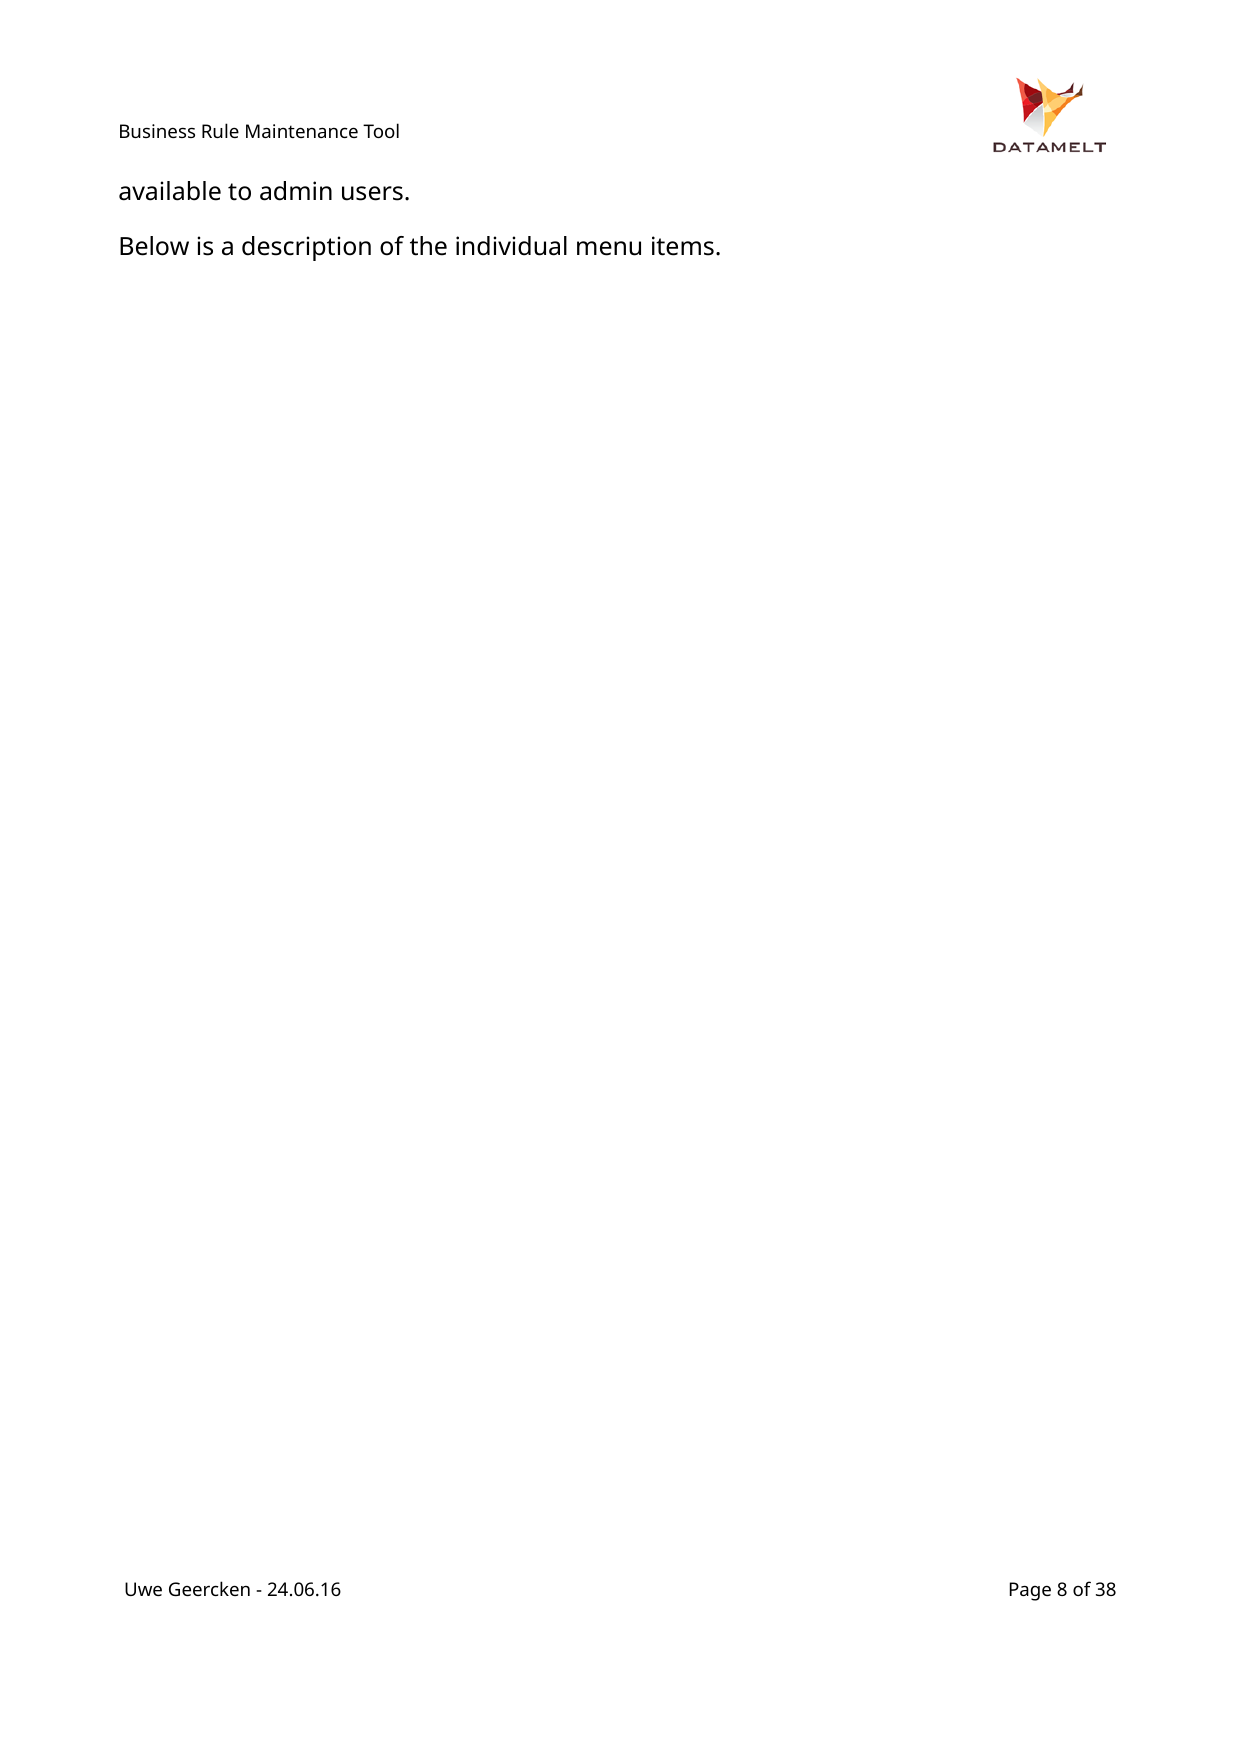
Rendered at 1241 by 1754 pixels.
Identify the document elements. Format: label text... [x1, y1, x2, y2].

text available to admin users. [118, 173, 1122, 207]
text Below is a description of the individual menu items. [118, 228, 1122, 263]
picture [992, 69, 1107, 160]
